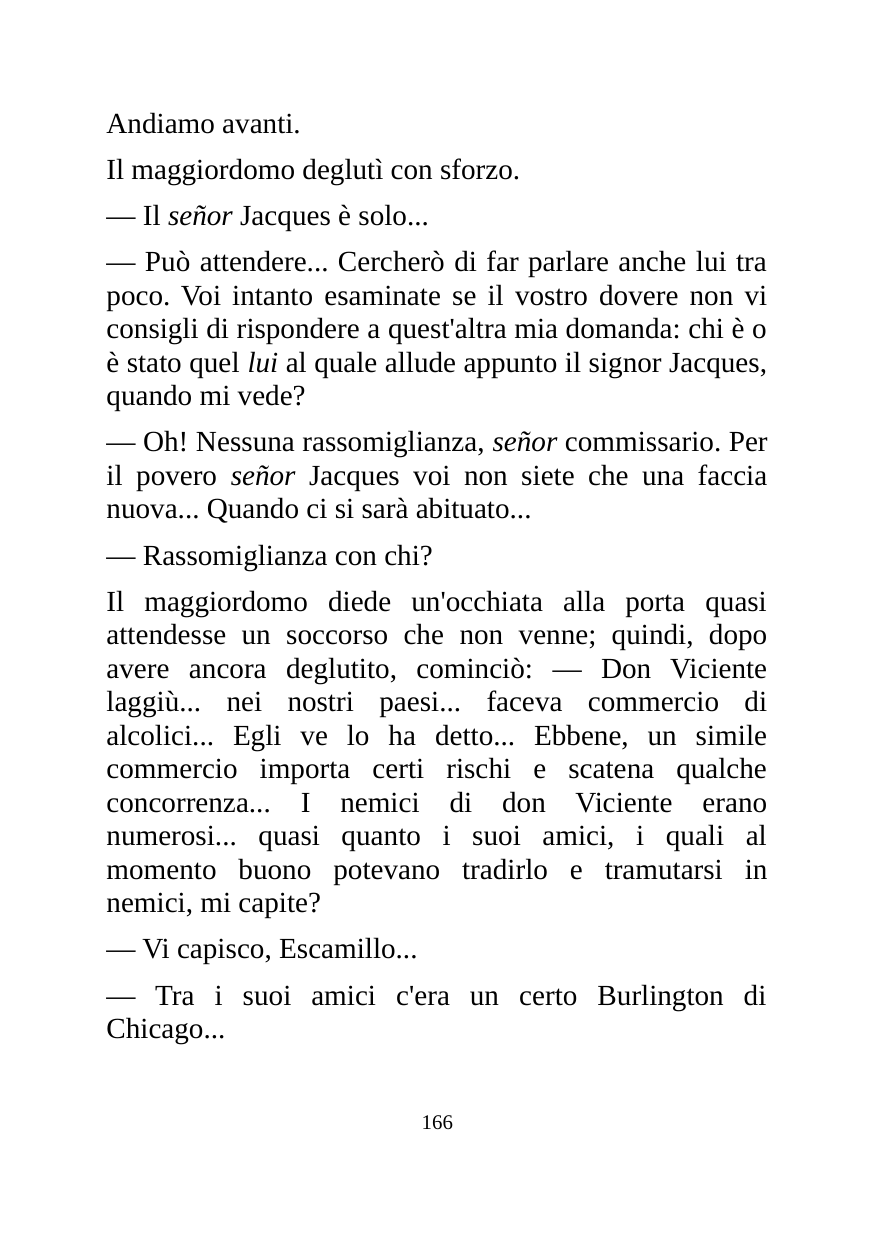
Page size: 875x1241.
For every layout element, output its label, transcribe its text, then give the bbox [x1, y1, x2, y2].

text — Tra i suoi amici c'era un certo Burlington di Chicago... [106, 978, 768, 1045]
text — Vi capisco, Escamillo... [106, 932, 768, 965]
text — Il señor Jacques è solo... [106, 198, 768, 232]
text — Può attendere... Cercherò di far parlare anche lui tra poco. Voi intanto esaminate se il vostro dovere non vi consigli di rispondere a quest'altra mia domanda: chi è o è stato quel lui al quale allude appunto il signor Jacques, quando mi vede? [106, 244, 768, 412]
text Andiamo avanti. [106, 106, 768, 140]
text — Rassomiglianza con chi? [106, 538, 768, 571]
text Il maggiordomo diede un'occhiata alla porta quasi attendesse un soccorso che non venne; quindi, dopo avere ancora deglutito, cominciò: — Don Viciente laggiù... nei nostri paesi... faceva commercio di alcolici... Egli ve lo ha detto... Ebbene, un simile commercio importa certi rischi e scatena qualche concorrenza... I nemici di don Viciente erano numerosi... quasi quanto i suoi amici, i quali al momento buono potevano tradirlo e tramutarsi in nemici, mi capite? [106, 584, 768, 919]
text Il maggiordomo deglutì con sforzo. [106, 152, 768, 186]
text — Oh! Nessuna rassomiglianza, señor commissario. Per il povero señor Jacques voi non siete che una faccia nuova... Quando ci si sarà abituato... [106, 424, 768, 525]
